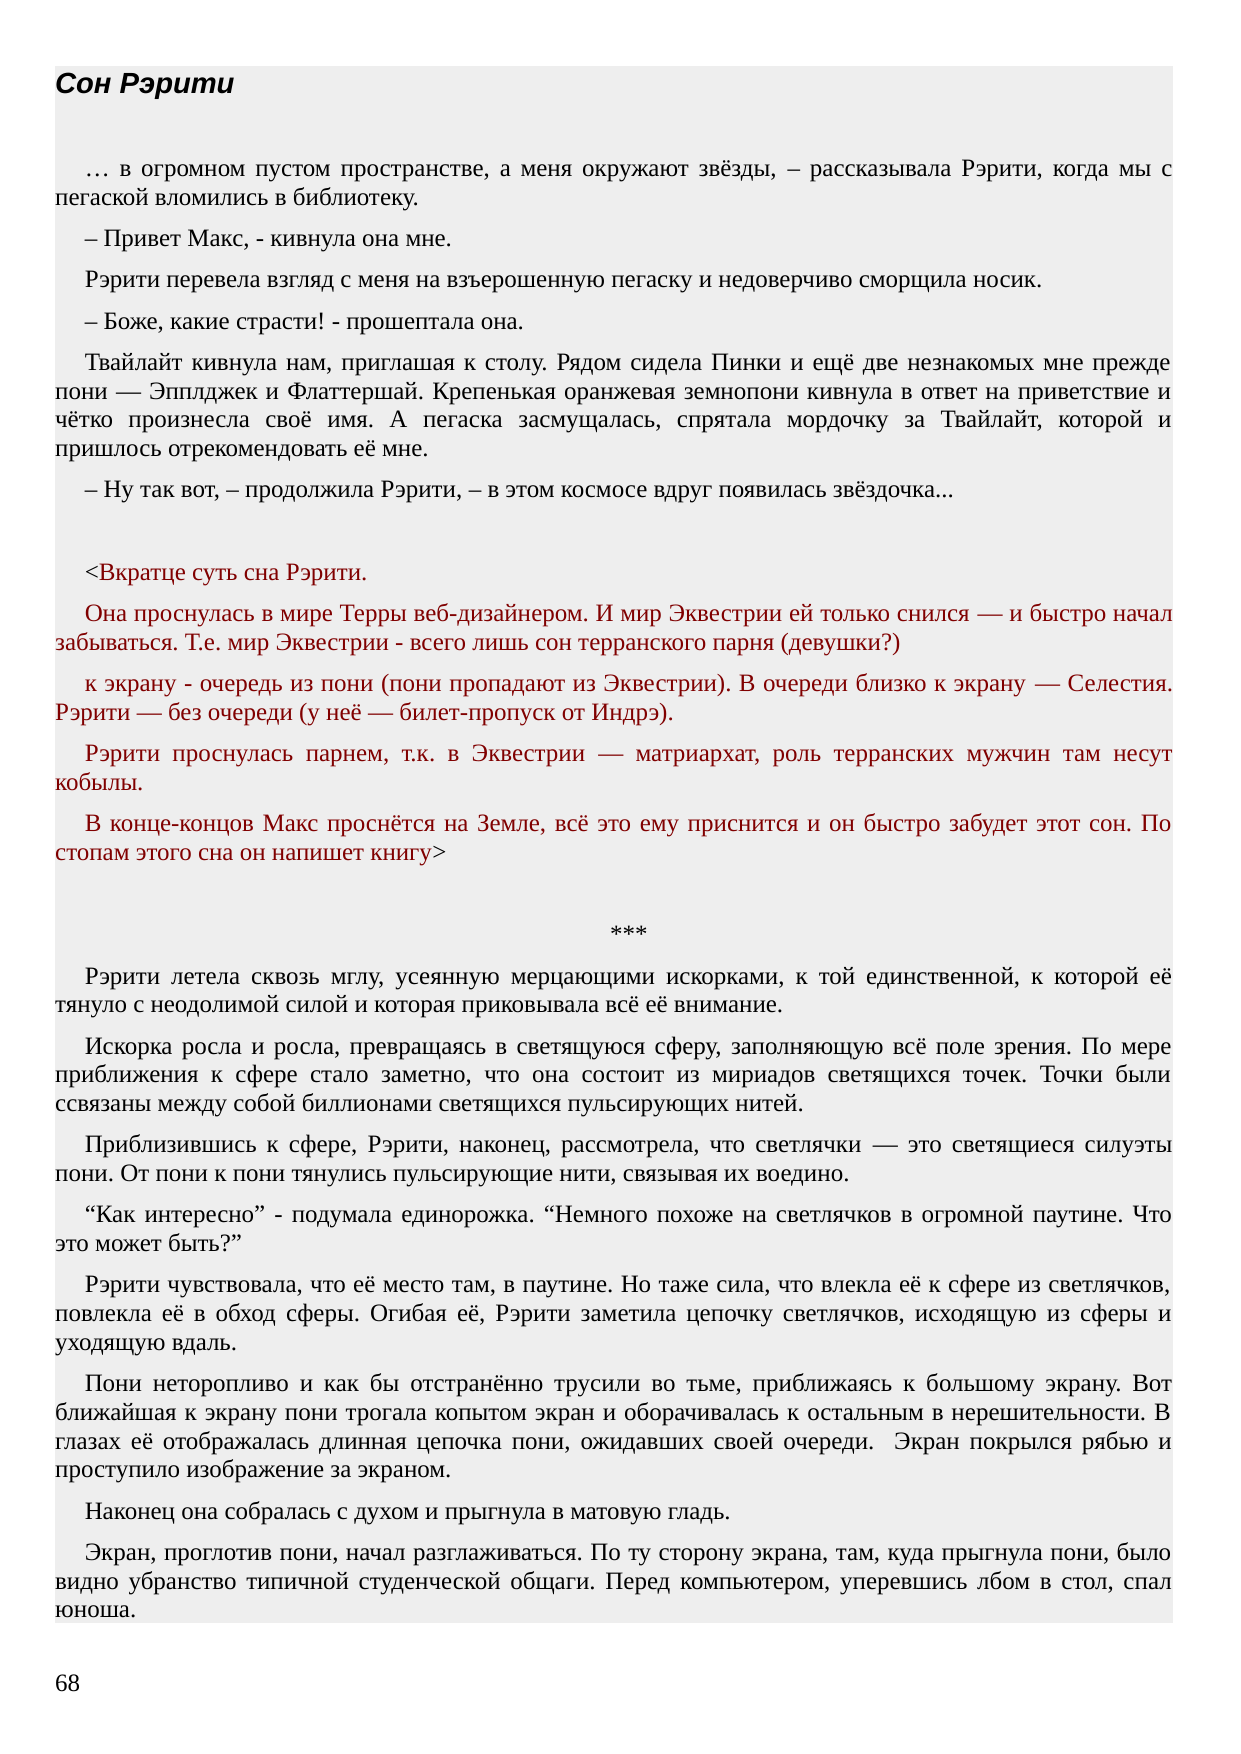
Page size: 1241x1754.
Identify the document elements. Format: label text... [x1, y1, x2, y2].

subtitle Сон Рэрити [55, 66, 1173, 99]
text Экран, проглотив пони, начал разглаживаться. По ту сторону экрана, там, куда прыгнула пони, было видно убранство типичной студенческой общаги. Перед компьютером, уперевшись лбом в стол, спал юноша. [55, 1537, 1173, 1623]
text Наконец она собралась с духом и прыгнула в матовую гладь. [55, 1496, 1173, 1524]
text Рэрити перевела взгляд с меня на взъерошенную пегаску и недоверчиво сморщила носик. [55, 264, 1173, 293]
text Рэрити проснулась парнем, т.к. в Эквестрии — матриархат, роль терранских мужчин там несут кобылы. [55, 738, 1173, 796]
text В конце-концов Макс проснётся на Земле, всё это ему приснится и он быстро забудет этот сон. По стопам этого сна он напишет книгу> [55, 808, 1173, 866]
text Приблизившись к сфере, Рэрити, наконец, рассмотрела, что светлячки — это светящиеся силуэты пони. От пони к пони тянулись пульсирующие нити, связывая их воедино. [55, 1129, 1173, 1187]
text Рэрити летела сквозь мглу, усеянную мерцающими искорками, к той единственной, к которой её тянуло с неодолимой силой и которая приковывала всё её внимание. [55, 961, 1173, 1018]
text – Боже, какие страсти! - прошептала она. [55, 306, 1173, 334]
text *** [55, 919, 1173, 948]
text – Привет Макс, - кивнула она мне. [55, 223, 1173, 252]
text Рэрити чувствовала, что её место там, в паутине. Но таже сила, что влекла её к сфере из светлячков, повлекла её в обход сферы. Огибая её, Рэрити заметила цепочку светлячков, исходящую из сферы и уходящую вдаль. [55, 1269, 1173, 1356]
text Пони неторопливо и как бы отстранённо трусили во тьме, приближаясь к большому экрану. Вот ближайшая к экрану пони трогала копытом экран и оборачивалась к остальным в нерешительности. В глазах её отображалась длинная цепочка пони, ожидавших своей очереди. Экран покрылся рябью и проступило изображение за экраном. [55, 1368, 1173, 1483]
text к экрану - очередь из пони (пони пропадают из Эквестрии). В очереди близко к экрану — Селестия. Рэрити — без очереди (у неё — билет-пропуск от Индрэ). [55, 668, 1173, 726]
text <Вкратце суть сна Рэрити. [55, 557, 1173, 586]
text … в огромном пустом пространстве, а меня окружают звёзды, – рассказывала Рэрити, когда мы с пегаской вломились в библиотеку. [55, 153, 1173, 211]
text Твайлайт кивнула нам, приглашая к столу. Рядом сидела Пинки и ещё две незнакомых мне прежде пони — Эпплджек и Флаттершай. Крепенькая оранжевая земнопони кивнула в ответ на приветствие и чётко произнесла своё имя. А пегаска засмущалась, спрятала мордочку за Твайлайт, которой и пришлось отрекомендовать её мне. [55, 347, 1173, 462]
text “Как интересно” - подумала единорожка. “Немного похоже на светлячков в огромной паутине. Что это может быть?” [55, 1199, 1173, 1257]
text – Ну так вот, – продолжила Рэрити, – в этом космосе вдруг появилась звёздочка... [55, 474, 1173, 503]
text Она проснулась в мире Терры веб-дизайнером. И мир Эквестрии ей только снился — и быстро начал забываться. Т.е. мир Эквестрии - всего лишь сон терранского парня (девушки?) [55, 598, 1173, 656]
text Искорка росла и росла, превращаясь в светящуюся сферу, заполняющую всё поле зрения. По мере приближения к сфере стало заметно, что она состоит из мириадов светящихся точек. Точки были ссвязаны между собой биллионами светящихся пульсирующих нитей. [55, 1031, 1173, 1117]
